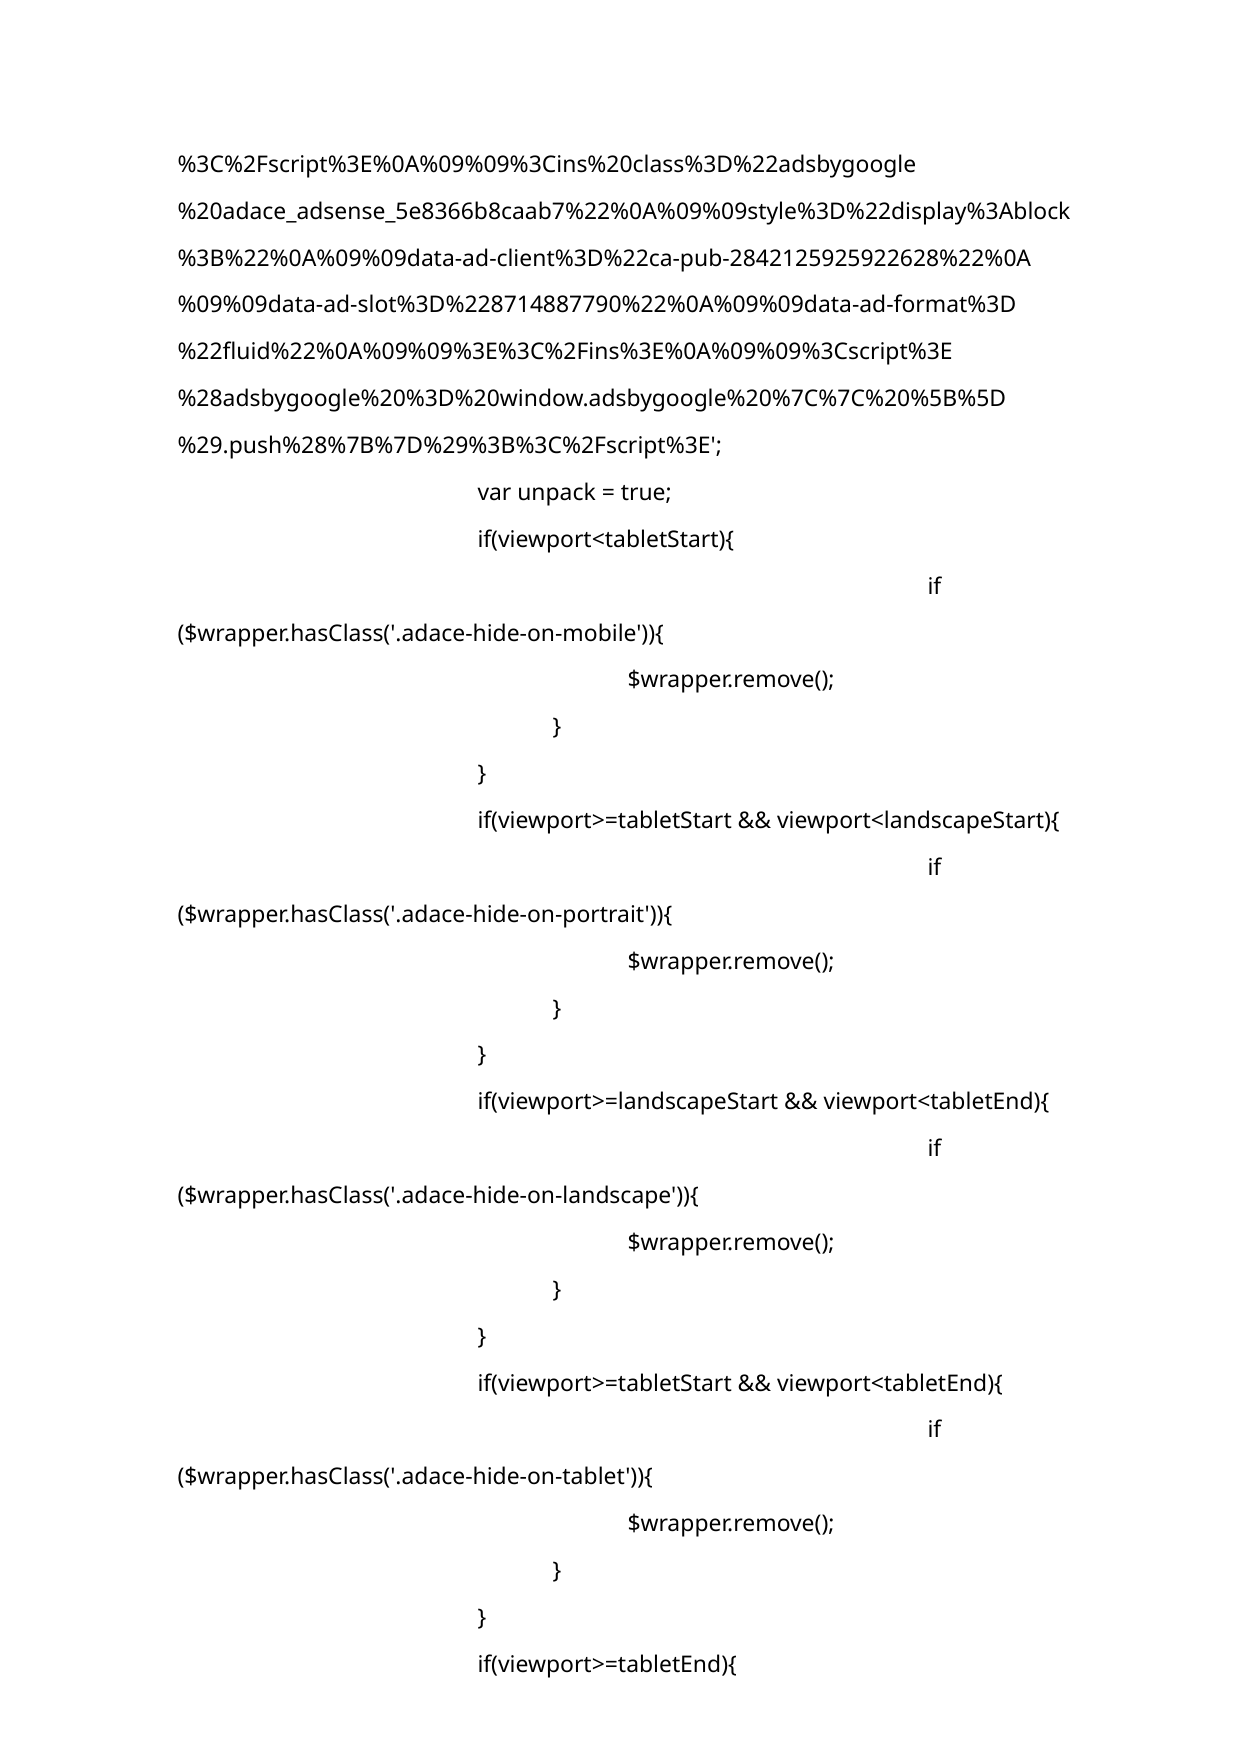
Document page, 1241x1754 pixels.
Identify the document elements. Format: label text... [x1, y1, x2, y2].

text if(viewport>=tabletEnd){ [177, 1648, 1092, 1679]
text if ($wrapper.hasClass('.adace-hide-on-mobile')){ [177, 569, 1092, 648]
text $wrapper.remove(); [177, 663, 1092, 694]
text %3C%2Fscript%3E%0A%09%09%3Cins%20class%3D%22adsbygoogle%20adace_adsense_5e8366b8caab7%22%0A%09%09style%3D%22display%3Ablock%3B%22%0A%09%09data-ad-client%3D%22ca-pub-2842125925922628%22%0A%09%09data-ad-slot%3D%228714887790%22%0A%09%09data-ad-format%3D%22fluid%22%0A%09%09%3E%3C%2Fins%3E%0A%09%09%3Cscript%3E%28adsbygoogle%20%3D%20window.adsbygoogle%20%7C%7C%20%5B%5D%29.push%28%7B%7D%29%3B%3C%2Fscript%3E'; [177, 148, 1092, 460]
text if ($wrapper.hasClass('.adace-hide-on-landscape')){ [177, 1132, 1092, 1210]
text if(viewport>=tabletStart && viewport<landscapeStart){ [177, 804, 1092, 835]
text var unpack = true; [177, 476, 1092, 507]
text } [177, 710, 1092, 741]
text } [177, 757, 1092, 788]
text } [177, 1319, 1092, 1351]
text } [177, 1601, 1092, 1632]
text $wrapper.remove(); [177, 1507, 1092, 1538]
text } [177, 1554, 1092, 1585]
text $wrapper.remove(); [177, 944, 1092, 976]
text if(viewport>=tabletStart && viewport<tabletEnd){ [177, 1366, 1092, 1398]
text } [177, 991, 1092, 1023]
text } [177, 1038, 1092, 1069]
text if ($wrapper.hasClass('.adace-hide-on-tablet')){ [177, 1413, 1092, 1491]
text $wrapper.remove(); [177, 1226, 1092, 1257]
text if(viewport<tabletStart){ [177, 523, 1092, 554]
text } [177, 1273, 1092, 1304]
text if(viewport>=landscapeStart && viewport<tabletEnd){ [177, 1085, 1092, 1116]
text if ($wrapper.hasClass('.adace-hide-on-portrait')){ [177, 851, 1092, 929]
